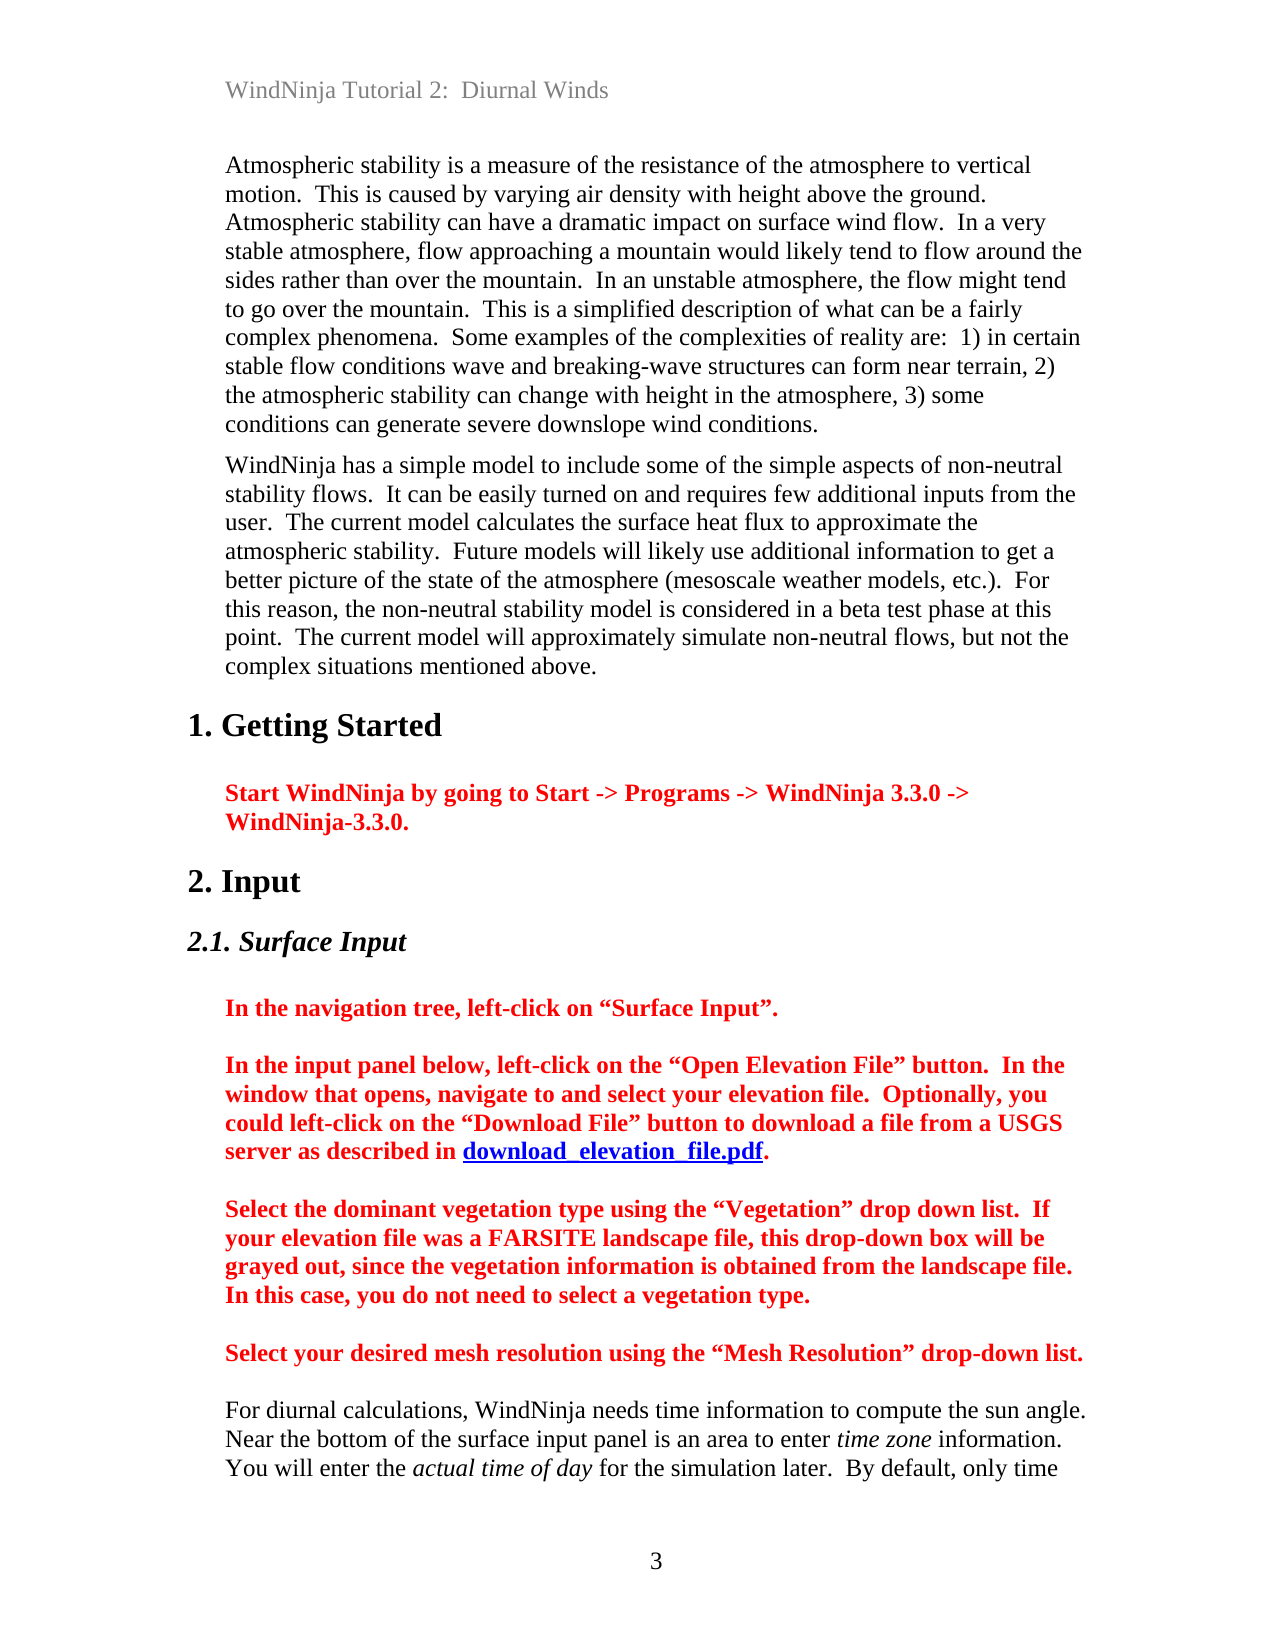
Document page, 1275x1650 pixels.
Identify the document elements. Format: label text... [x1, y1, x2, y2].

text WindNinja has a simple model to include some of the simple aspects of non-neutral stability flows. It can be easily turned on and requires few additional inputs from the user. The current model calculates the surface heat flux to approximate the atmospheric stability. Future models will likely use additional information to get a better picture of the state of the atmosphere (mesoscale weather models, etc.). For this reason, the non-neutral stability model is considered in a beta test phase at this point. The current model will approximately simulate non-neutral flows, but not the complex situations mentioned above. [225, 450, 1087, 680]
subtitle Getting Started [187, 705, 1087, 743]
subtitle Input [187, 861, 1087, 899]
text For diurnal calculations, WindNinja needs time information to compute the sun angle. Near the bottom of the surface input panel is an area to enter time zone information. You will enter the actual time of day for the simulation later. By default, only time [225, 1395, 1087, 1481]
text Select your desired mesh resolution using the “Mesh Resolution” drop-down list. [225, 1338, 1087, 1366]
text In the navigation tree, left-click on “Surface Input”. [225, 993, 1087, 1021]
text Start WindNinja by going to Start -> Programs -> WindNinja 3.3.0 -> WindNinja-3.3.0. [225, 778, 1087, 836]
subtitle Surface Input [187, 924, 1087, 958]
text In the input panel below, left-click on the “Open Elevation File” button. In the window that opens, navigate to and select your elevation file. Optionally, you could left-click on the “Download File” button to download a file from a USGS server as described in download_elevation_file.pdf. [225, 1050, 1087, 1165]
text Atmospheric stability is a measure of the resistance of the atmosphere to vertical motion. This is caused by varying air density with height above the ground. Atmospheric stability can have a dramatic impact on surface wind flow. In a very stable atmosphere, flow approaching a mountain would likely tend to flow around the sides rather than over the mountain. In an unstable atmosphere, the flow might tend to go over the mountain. This is a simplified description of what can be a fairly complex phenomena. Some examples of the complexities of reality are: 1) in certain stable flow conditions wave and breaking-wave structures can form near terrain, 2) the atmospheric stability can change with height in the atmosphere, 3) some conditions can generate severe downslope wind conditions. [225, 150, 1087, 437]
text Select the dominant vegetation type using the “Vegetation” drop down list. If your elevation file was a FARSITE landscape file, this drop-down box will be grayed out, since the vegetation information is obtained from the landscape file. In this case, you do not need to select a vegetation type. [225, 1194, 1087, 1309]
